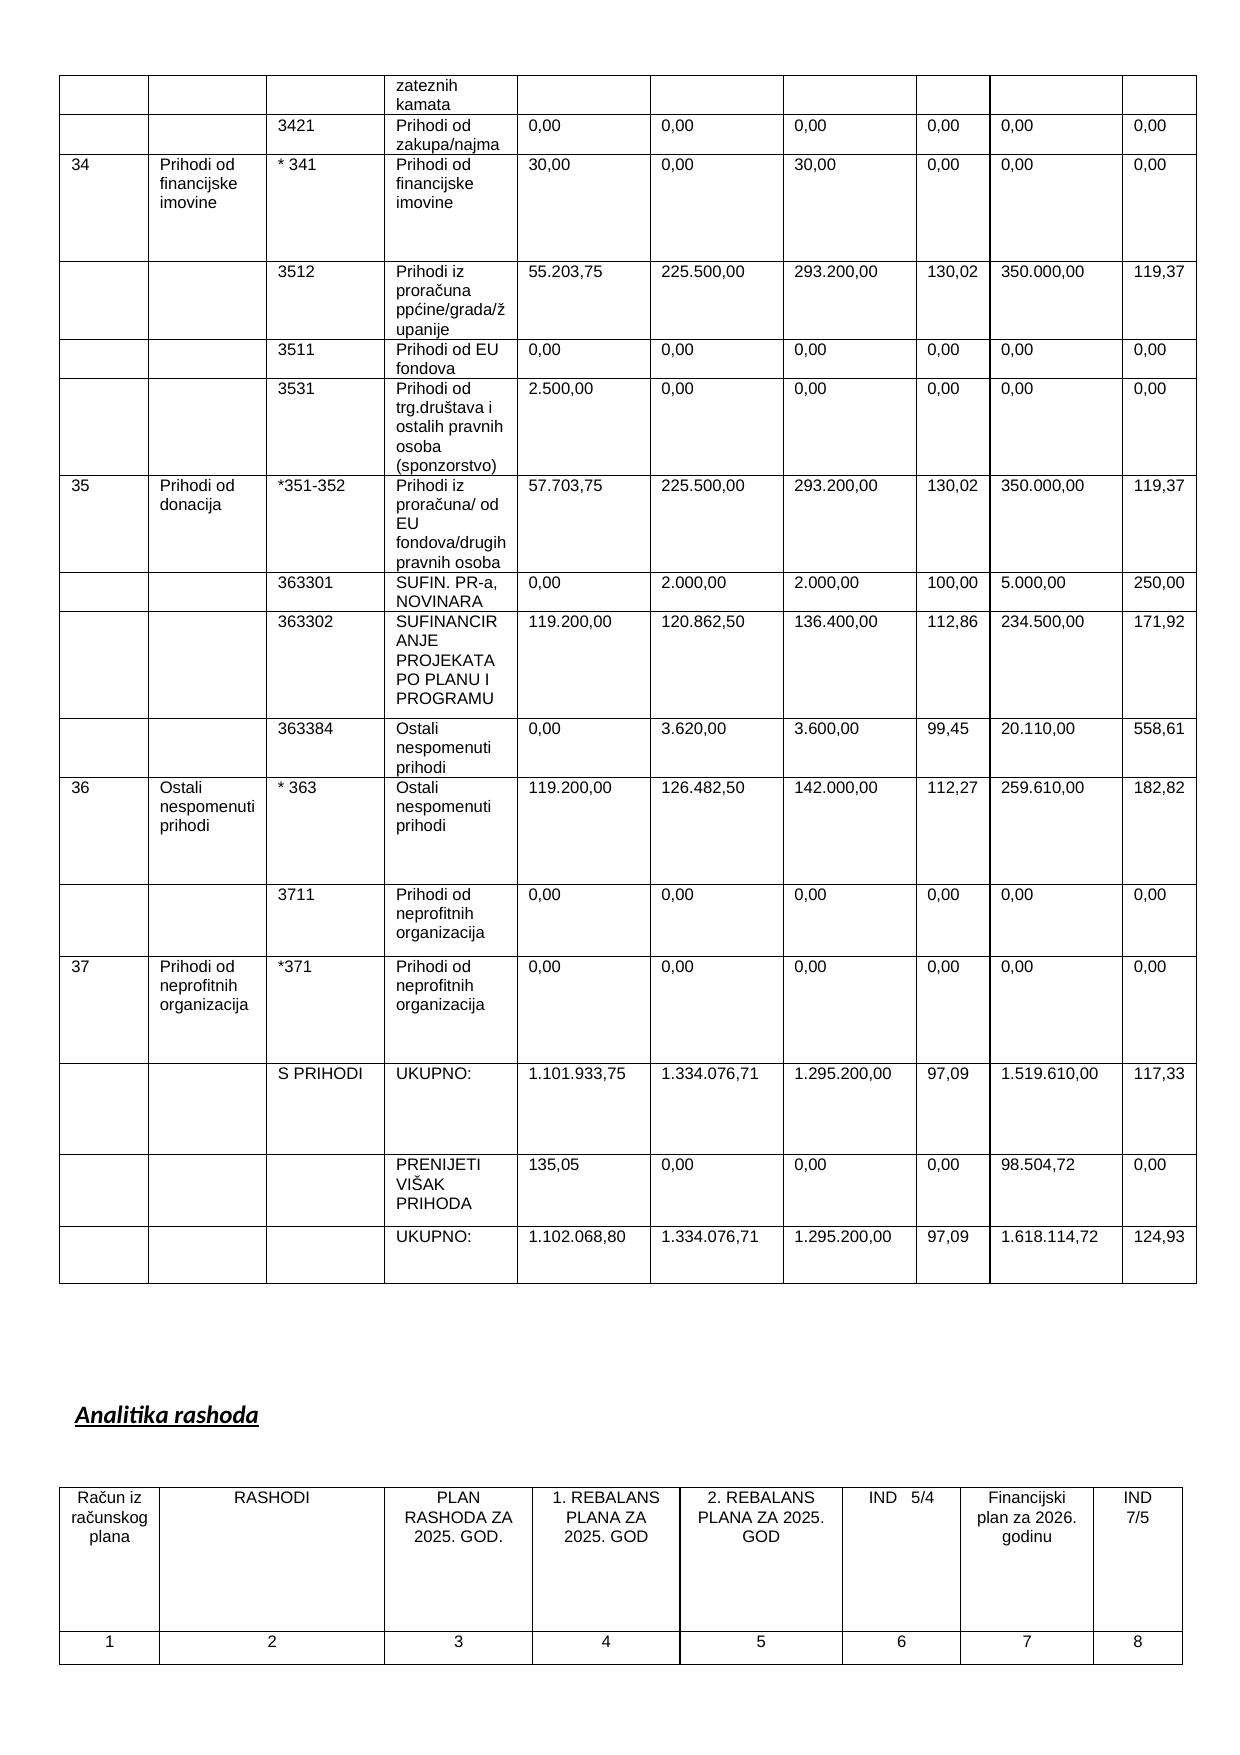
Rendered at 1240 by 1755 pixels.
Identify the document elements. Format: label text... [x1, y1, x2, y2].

table_cell Prihodi iz proračuna ppćine/grada/županije [385, 262, 517, 338]
text Analitika rashoda [75, 1399, 1164, 1430]
table_cell [60, 340, 148, 378]
table_cell 0,00 [1123, 1155, 1196, 1226]
table_cell Prihodi od zakupa/najma [385, 115, 517, 154]
table_cell 135,05 [518, 1155, 650, 1226]
table_cell [149, 1155, 266, 1226]
table_cell 0,00 [917, 379, 989, 475]
table_cell [60, 1155, 148, 1226]
table_cell 0,00 [991, 340, 1122, 378]
table_cell [149, 573, 266, 611]
table_cell 3511 [267, 340, 384, 378]
table_cell 99,45 [917, 719, 989, 777]
table_cell 1.101.933,75 [518, 1064, 650, 1154]
table_cell 7 [961, 1632, 1093, 1664]
table_header 1. REBALANS PLANA ZA 2025. GOD [533, 1488, 679, 1631]
table_cell 0,00 [917, 885, 989, 956]
table_cell [60, 719, 148, 777]
table_cell 0,00 [917, 115, 989, 154]
table_cell UKUPNO: [385, 1064, 517, 1154]
table_cell 5 [681, 1632, 842, 1664]
table_cell 0,00 [518, 885, 650, 956]
table_cell [1123, 76, 1196, 114]
table_cell 0,00 [784, 885, 916, 956]
table_cell 0,00 [518, 340, 650, 378]
table_cell 234.500,00 [991, 612, 1122, 718]
table_cell 126.482,50 [651, 778, 783, 884]
table_cell 3421 [267, 115, 384, 154]
table_cell 1.295.200,00 [784, 1227, 916, 1283]
table_cell 142.000,00 [784, 778, 916, 884]
table_cell [60, 115, 148, 154]
table_cell Prihodi od neprofitnih organizacija [385, 885, 517, 956]
table_cell [651, 76, 783, 114]
table_cell *351-352 [267, 476, 384, 572]
table_cell 250,00 [1123, 573, 1196, 611]
table_header IND 7/5 [1094, 1488, 1182, 1631]
table_cell 225.500,00 [651, 262, 783, 338]
table_cell 363301 [267, 573, 384, 611]
table_cell 558,61 [1123, 719, 1196, 777]
table_cell [60, 76, 148, 114]
table_header Financijski plan za 2026. godinu [961, 1488, 1093, 1631]
table_cell 0,00 [784, 340, 916, 378]
table_cell 0,00 [518, 573, 650, 611]
table_cell 0,00 [651, 340, 783, 378]
table_cell [149, 885, 266, 956]
table_cell 4 [533, 1632, 679, 1664]
table_cell 119,37 [1123, 476, 1196, 572]
table_cell 117,33 [1123, 1064, 1196, 1154]
table_cell [60, 1227, 148, 1283]
table_cell 20.110,00 [991, 719, 1122, 777]
table_cell 350.000,00 [991, 476, 1122, 572]
table_cell 0,00 [991, 885, 1122, 956]
table_cell [149, 1064, 266, 1154]
table_cell [60, 262, 148, 338]
table_cell Prihodi od financijske imovine [149, 155, 266, 261]
table_cell SUFINANCIRANJE PROJEKATA PO PLANU I PROGRAMU [385, 612, 517, 718]
table_cell 0,00 [651, 1155, 783, 1226]
table_cell 1.102.068,80 [518, 1227, 650, 1283]
table_cell 3.600,00 [784, 719, 916, 777]
table_cell 124,93 [1123, 1227, 1196, 1283]
table_cell Prihodi od neprofitnih organizacija [385, 957, 517, 1063]
table_cell Ostali nespomenuti prihodi [385, 719, 517, 777]
table_cell 0,00 [991, 115, 1122, 154]
table_cell 182,82 [1123, 778, 1196, 884]
table_cell 259.610,00 [991, 778, 1122, 884]
table_cell 3.620,00 [651, 719, 783, 777]
table_cell 100,00 [917, 573, 989, 611]
table_cell [60, 612, 148, 718]
table_cell Ostali nespomenuti prihodi [385, 778, 517, 884]
table_cell 0,00 [917, 155, 989, 261]
table_cell [267, 1227, 384, 1283]
table_cell 3512 [267, 262, 384, 338]
table_cell 1.334.076,71 [651, 1227, 783, 1283]
table_cell Ostali nespomenuti prihodi [149, 778, 266, 884]
table_cell 2.000,00 [651, 573, 783, 611]
table_header 2. REBALANS PLANA ZA 2025. GOD [681, 1488, 842, 1631]
table_cell [784, 76, 916, 114]
table_header PLAN RASHODA ZA 2025. GOD. [385, 1488, 532, 1631]
table_cell Prihodi od EU fondova [385, 340, 517, 378]
table_cell 0,00 [784, 957, 916, 1063]
table_cell 0,00 [651, 379, 783, 475]
table_cell 34 [60, 155, 148, 261]
table_cell 293.200,00 [784, 476, 916, 572]
table_cell Prihodi iz proračuna/ od EU fondova/drugih pravnih osoba [385, 476, 517, 572]
table_cell 3 [385, 1632, 532, 1664]
table_cell [991, 76, 1122, 114]
table_cell 0,00 [784, 379, 916, 475]
table_cell 0,00 [1123, 957, 1196, 1063]
table_cell 2.500,00 [518, 379, 650, 475]
table_cell 225.500,00 [651, 476, 783, 572]
table_header RASHODI [160, 1488, 384, 1631]
table_cell 350.000,00 [991, 262, 1122, 338]
table_cell [917, 76, 989, 114]
table_cell 119,37 [1123, 262, 1196, 338]
table_cell PRENIJETI VIŠAK PRIHODA [385, 1155, 517, 1226]
table_cell 0,00 [1123, 885, 1196, 956]
table_cell Prihodi od neprofitnih organizacija [149, 957, 266, 1063]
table_header Račun iz računskog plana [60, 1488, 159, 1631]
table_cell 1.519.610,00 [991, 1064, 1122, 1154]
table_cell 2.000,00 [784, 573, 916, 611]
table_cell 0,00 [651, 885, 783, 956]
table_cell 55.203,75 [518, 262, 650, 338]
table_cell [149, 719, 266, 777]
table_cell 119.200,00 [518, 612, 650, 718]
table_cell 30,00 [784, 155, 916, 261]
table_cell 0,00 [1123, 115, 1196, 154]
table_cell 0,00 [784, 115, 916, 154]
table_cell [149, 340, 266, 378]
table_cell 0,00 [518, 115, 650, 154]
table_cell [149, 76, 266, 114]
table_cell [60, 1064, 148, 1154]
table_cell 112,27 [917, 778, 989, 884]
table_cell 97,09 [917, 1227, 989, 1283]
table_cell 30,00 [518, 155, 650, 261]
table_cell 98.504,72 [991, 1155, 1122, 1226]
table_cell 0,00 [991, 957, 1122, 1063]
table_cell [149, 262, 266, 338]
table_cell 5.000,00 [991, 573, 1122, 611]
table_cell [60, 885, 148, 956]
table_cell Prihodi od donacija [149, 476, 266, 572]
table_cell [149, 115, 266, 154]
table_header IND 5/4 [843, 1488, 960, 1631]
table_cell 6 [843, 1632, 960, 1664]
table_cell 0,00 [917, 340, 989, 378]
table_cell 293.200,00 [784, 262, 916, 338]
table_cell 36 [60, 778, 148, 884]
table_cell 0,00 [1123, 340, 1196, 378]
table_cell 35 [60, 476, 148, 572]
table_cell 0,00 [518, 957, 650, 1063]
table_cell 8 [1094, 1632, 1182, 1664]
table_cell 0,00 [1123, 379, 1196, 475]
table_cell 0,00 [917, 1155, 989, 1226]
table_cell Prihodi od financijske imovine [385, 155, 517, 261]
table_cell * 341 [267, 155, 384, 261]
table_cell UKUPNO: [385, 1227, 517, 1283]
table_cell 0,00 [651, 957, 783, 1063]
table_cell 3711 [267, 885, 384, 956]
table_cell 57.703,75 [518, 476, 650, 572]
table_cell [149, 379, 266, 475]
table_cell 0,00 [1123, 155, 1196, 261]
table_cell 136.400,00 [784, 612, 916, 718]
table_cell 1.334.076,71 [651, 1064, 783, 1154]
table_cell [149, 612, 266, 718]
table_cell 1.295.200,00 [784, 1064, 916, 1154]
table_cell 119.200,00 [518, 778, 650, 884]
table_cell Prihodi od trg.društava i ostalih pravnih osoba (sponzorstvo) [385, 379, 517, 475]
table_cell 363302 [267, 612, 384, 718]
table_cell 0,00 [651, 115, 783, 154]
table_cell 0,00 [784, 1155, 916, 1226]
table_cell 2 [160, 1632, 384, 1664]
table_cell * 363 [267, 778, 384, 884]
table_cell 0,00 [991, 155, 1122, 261]
table_cell 0,00 [991, 379, 1122, 475]
table_cell 112,86 [917, 612, 989, 718]
table_cell 37 [60, 957, 148, 1063]
table_cell [267, 76, 384, 114]
table_cell zateznih kamata [385, 76, 517, 114]
table_cell 130,02 [917, 476, 989, 572]
table_cell 0,00 [917, 957, 989, 1063]
table_cell [60, 379, 148, 475]
table_cell [149, 1227, 266, 1283]
table_cell 0,00 [651, 155, 783, 261]
table_cell 0,00 [518, 719, 650, 777]
table_cell 1 [60, 1632, 159, 1664]
table_cell 97,09 [917, 1064, 989, 1154]
table_cell 363384 [267, 719, 384, 777]
table_cell S PRIHODI [267, 1064, 384, 1154]
table_cell 3531 [267, 379, 384, 475]
table_cell 1.618.114,72 [991, 1227, 1122, 1283]
table_cell 130,02 [917, 262, 989, 338]
table_cell [518, 76, 650, 114]
table_cell SUFIN. PR-a, NOVINARA [385, 573, 517, 611]
table_cell 171,92 [1123, 612, 1196, 718]
table_cell 120.862,50 [651, 612, 783, 718]
table_cell *371 [267, 957, 384, 1063]
table_cell [267, 1155, 384, 1226]
table_cell [60, 573, 148, 611]
